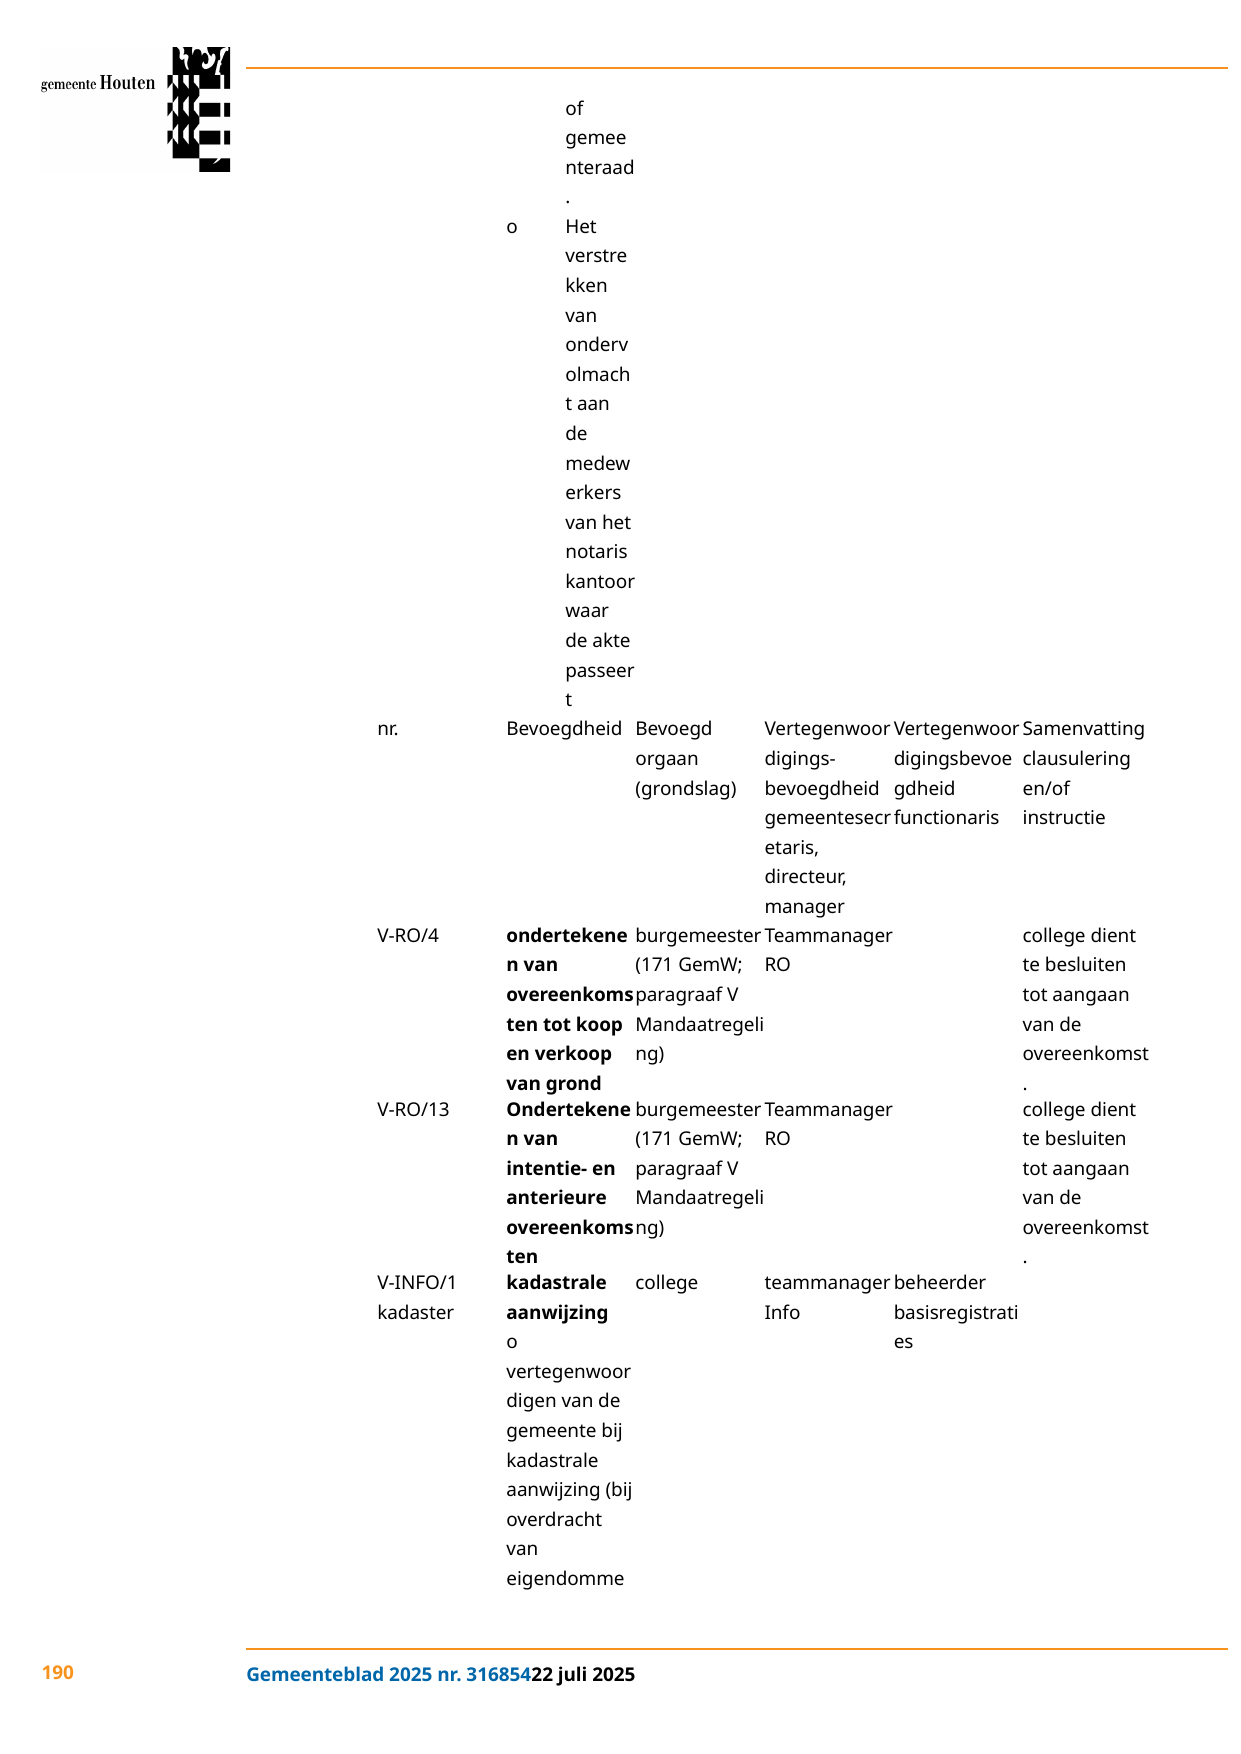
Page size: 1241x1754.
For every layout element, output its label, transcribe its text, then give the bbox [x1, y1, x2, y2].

table_header Vertegenwoordigingsbevoegdheid functionaris [894, 716, 1022, 919]
table_header [894, 922, 1022, 1096]
table_cell kadastrale aanwijzing o vertegenwoordigen van de gemeente bij kadastrale aanwijzing (bij overdracht van eigendomme [506, 1269, 635, 1591]
table_header Bevoegd orgaan (grondslag) [635, 716, 764, 919]
table_header burgemeester (171 GemW; paragraaf V Mandaatregeling) [635, 922, 764, 1096]
table_header Vertegenwoordigings- bevoegdheid gemeentesecretaris, directeur, manager [764, 716, 893, 919]
table_header V-RO/4 [377, 922, 506, 1096]
table_cell beheerder basisregistraties [894, 1269, 1022, 1591]
table_cell college [635, 1269, 764, 1591]
table_cell V-RO/13 [377, 1096, 506, 1269]
table_cell [377, 95, 506, 712]
table_cell college dient te besluiten tot aangaan van de overeenkomst. [1023, 1096, 1152, 1269]
picture [41, 47, 231, 172]
table_cell burgemeester (171 GemW; paragraaf V Mandaatregeling) [635, 1096, 764, 1269]
table_header Teammanager RO [764, 922, 893, 1096]
table_header ondertekenen van overeenkomsten tot koop en verkoop van grond [506, 922, 635, 1096]
table_cell teammanager Info [764, 1269, 893, 1591]
table_cell V-INFO/1 kadaster [377, 1269, 506, 1591]
table_header college dient te besluiten tot aangaan van de overeenkomst. [1023, 922, 1152, 1096]
table_cell [635, 95, 764, 712]
table_header Bevoegdheid [506, 716, 635, 919]
table_cell Teammanager RO [764, 1096, 893, 1269]
table_header nr. [377, 716, 506, 919]
table_cell [248, 95, 377, 712]
table_cell [248, 1096, 377, 1269]
table_cell [764, 95, 893, 712]
table_cell [1023, 1269, 1152, 1591]
table_cell [248, 1269, 377, 1591]
table_header [248, 922, 377, 1096]
table_header Samenvatting clausulering en/of instructie [1023, 716, 1152, 919]
table_header [248, 716, 377, 919]
table_cell Ondertekenen van intentie- en anterieure overeenkomsten [506, 1096, 635, 1269]
table_cell [894, 1096, 1022, 1269]
table_cell of gemeenteraad. Het verstrekken van ondervolmacht aan de medewerkers van het notariskantoor waar de akte passeert [506, 95, 635, 712]
table_cell [1023, 95, 1152, 712]
table_cell [894, 95, 1022, 712]
